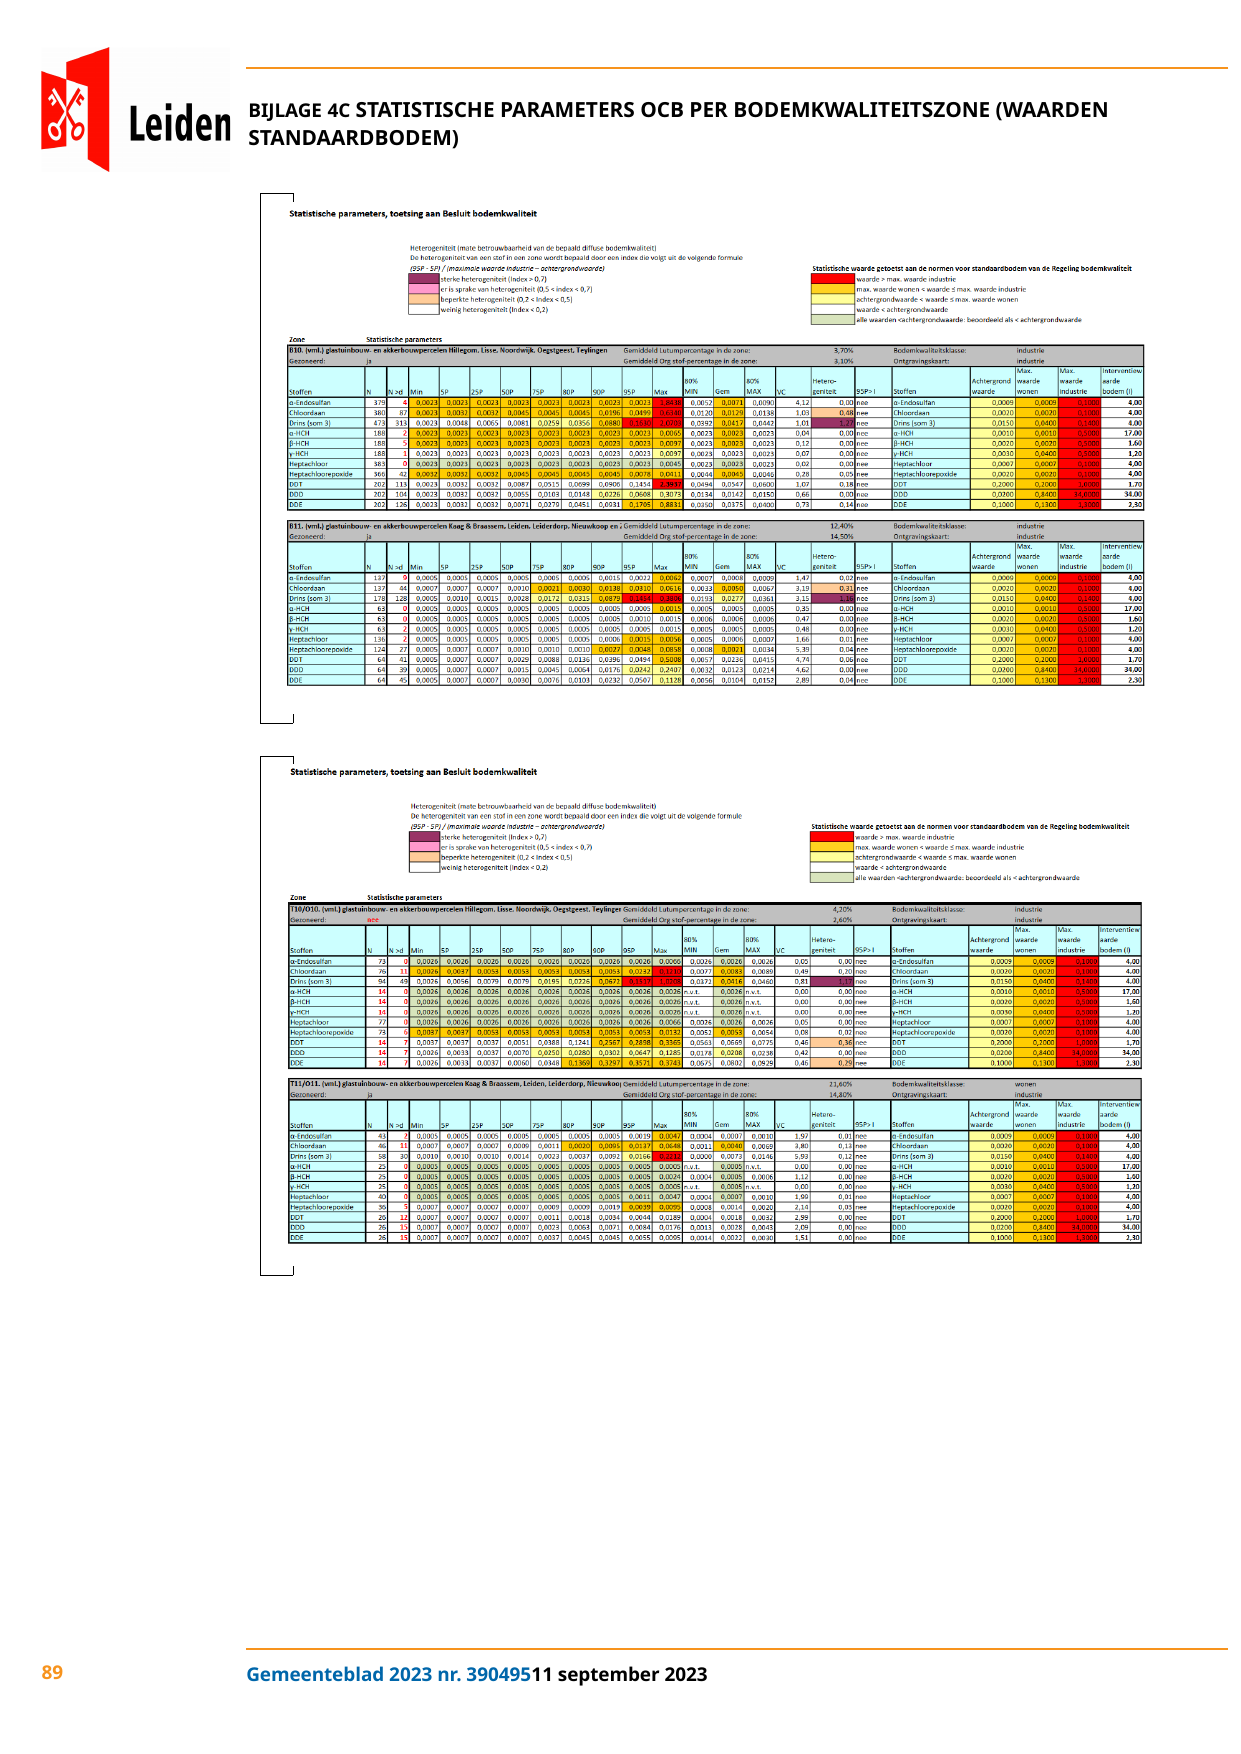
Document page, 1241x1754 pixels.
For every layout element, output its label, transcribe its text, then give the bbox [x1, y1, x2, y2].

text BIJLAGE 4C STATISTISCHE PARAMETERS OCB PER BODEMKWALITEITSZONE (WAARDEN STANDAARDBODEM) [248, 95, 1152, 152]
picture [41, 47, 231, 172]
picture [268, 764, 1173, 1266]
picture [268, 202, 1173, 714]
